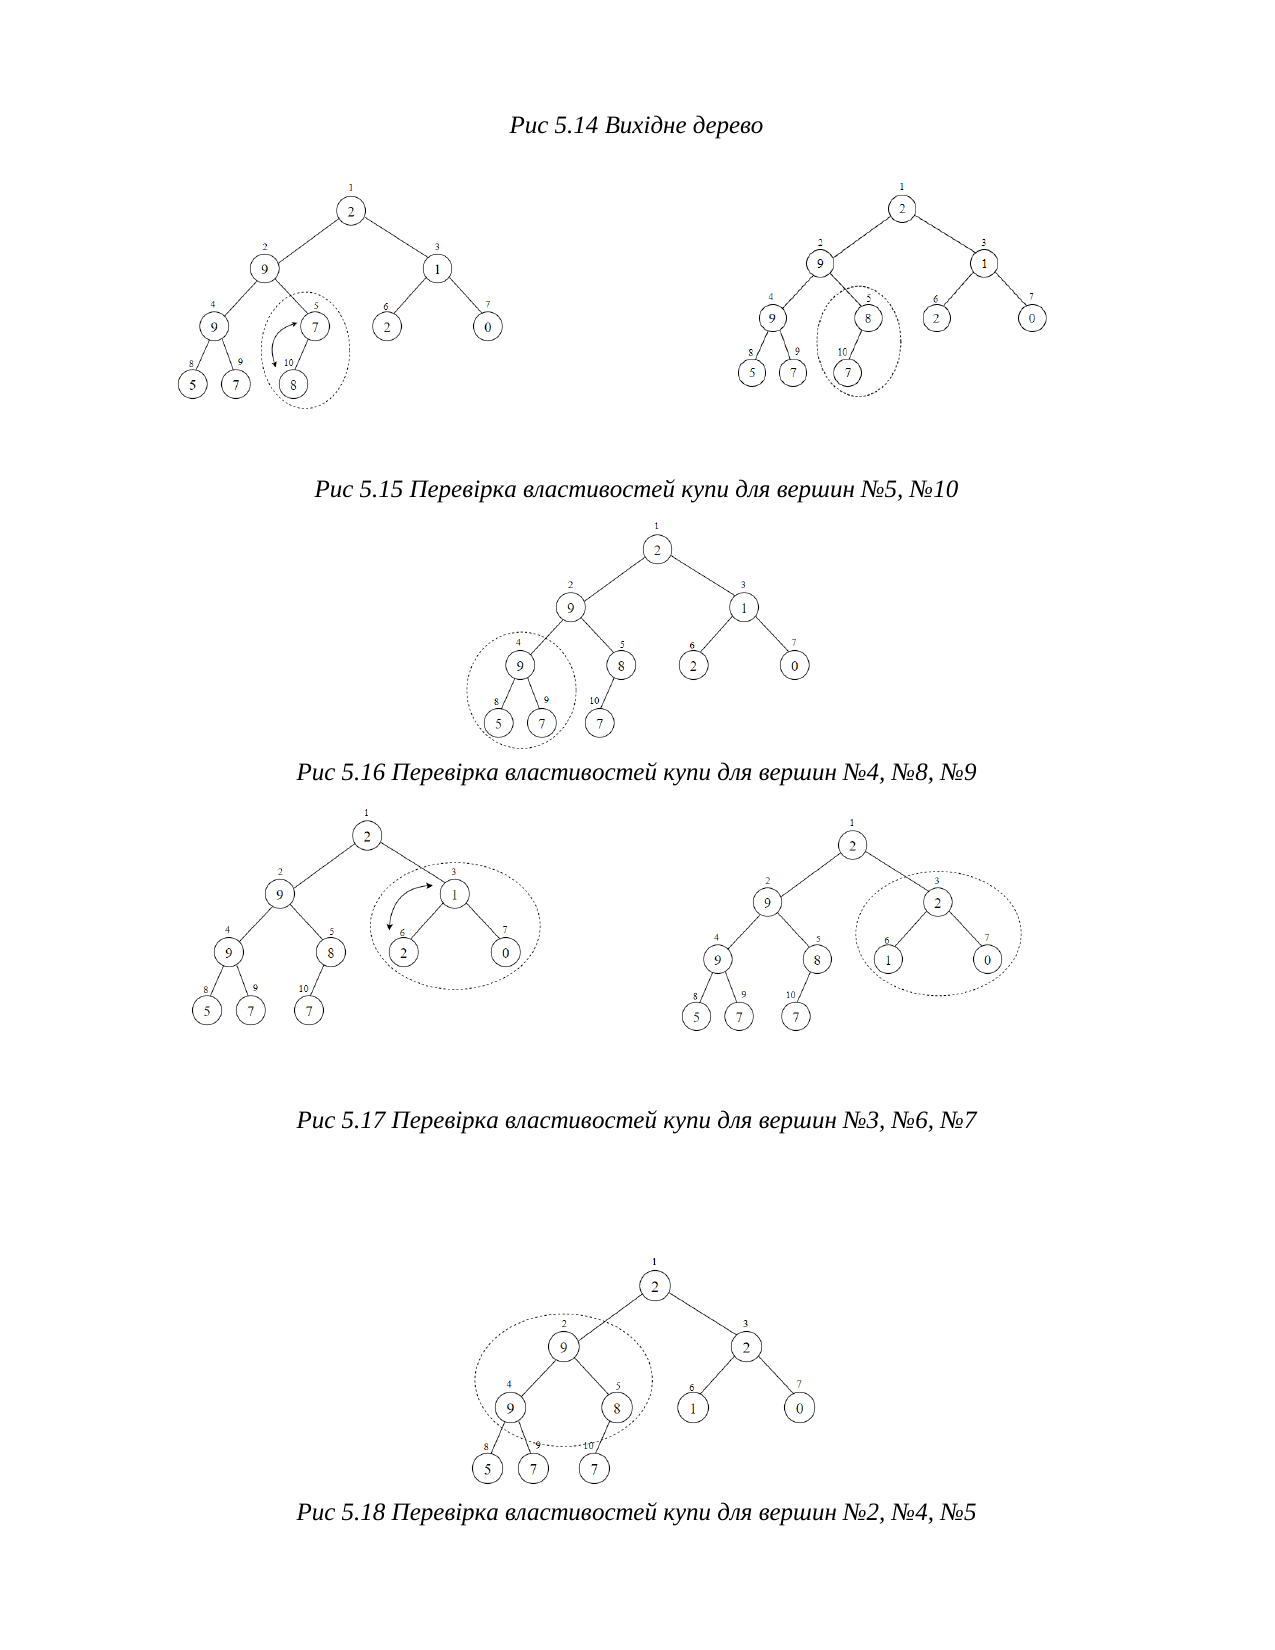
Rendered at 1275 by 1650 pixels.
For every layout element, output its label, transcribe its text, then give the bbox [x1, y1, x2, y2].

text Рис 5.16 Перевірка властивостей купи для вершин №4, №8, №9 [150, 522, 1125, 786]
table_header [638, 804, 1125, 1105]
text Рис 5.17 Перевірка властивостей купи для вершин №3, №6, №7 [150, 1105, 1125, 1133]
table_header [150, 158, 636, 474]
text Рис 5.15 Перевірка властивостей купи для вершин №5, №10 [150, 474, 1125, 503]
text Рис 5.18 Перевірка властивостей купи для вершин №2, №4, №5 [150, 1253, 1125, 1525]
text Рис 5.14 Вихідне дерево [150, 110, 1125, 139]
table_header [636, 158, 1125, 474]
table_header [150, 804, 638, 1105]
